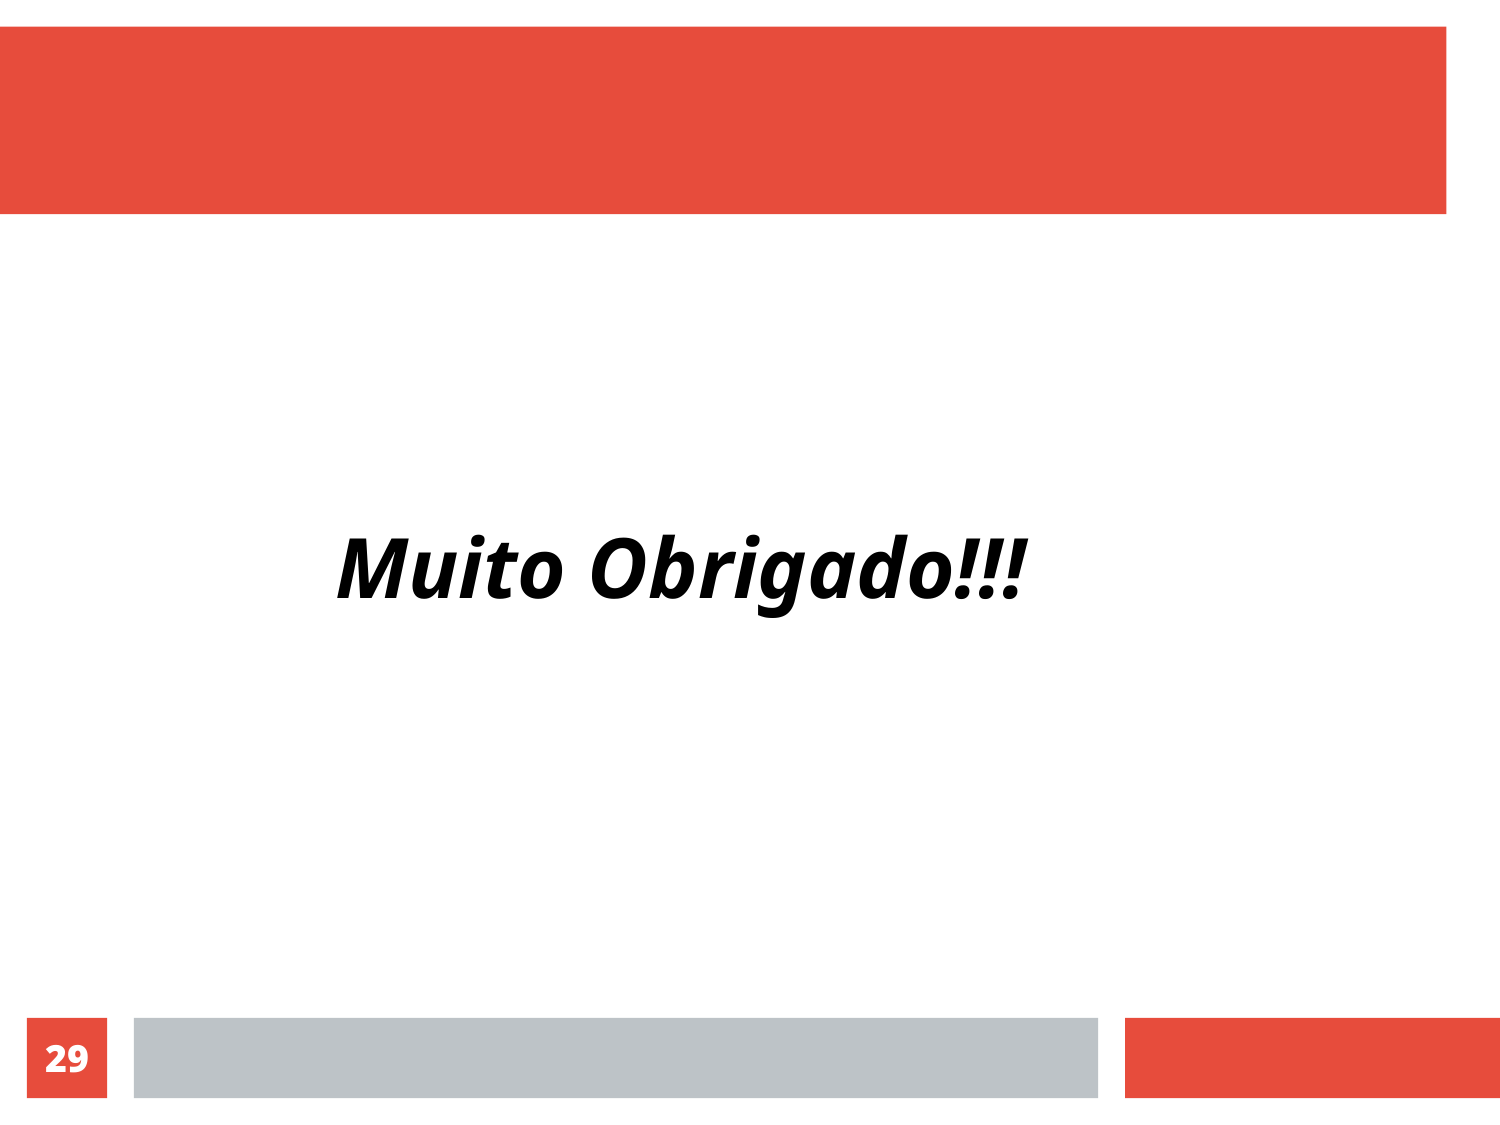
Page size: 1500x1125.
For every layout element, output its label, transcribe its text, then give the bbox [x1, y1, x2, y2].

title [75, 45, 1425, 233]
text_box Muito Obrigado!!! [320, 502, 1193, 615]
